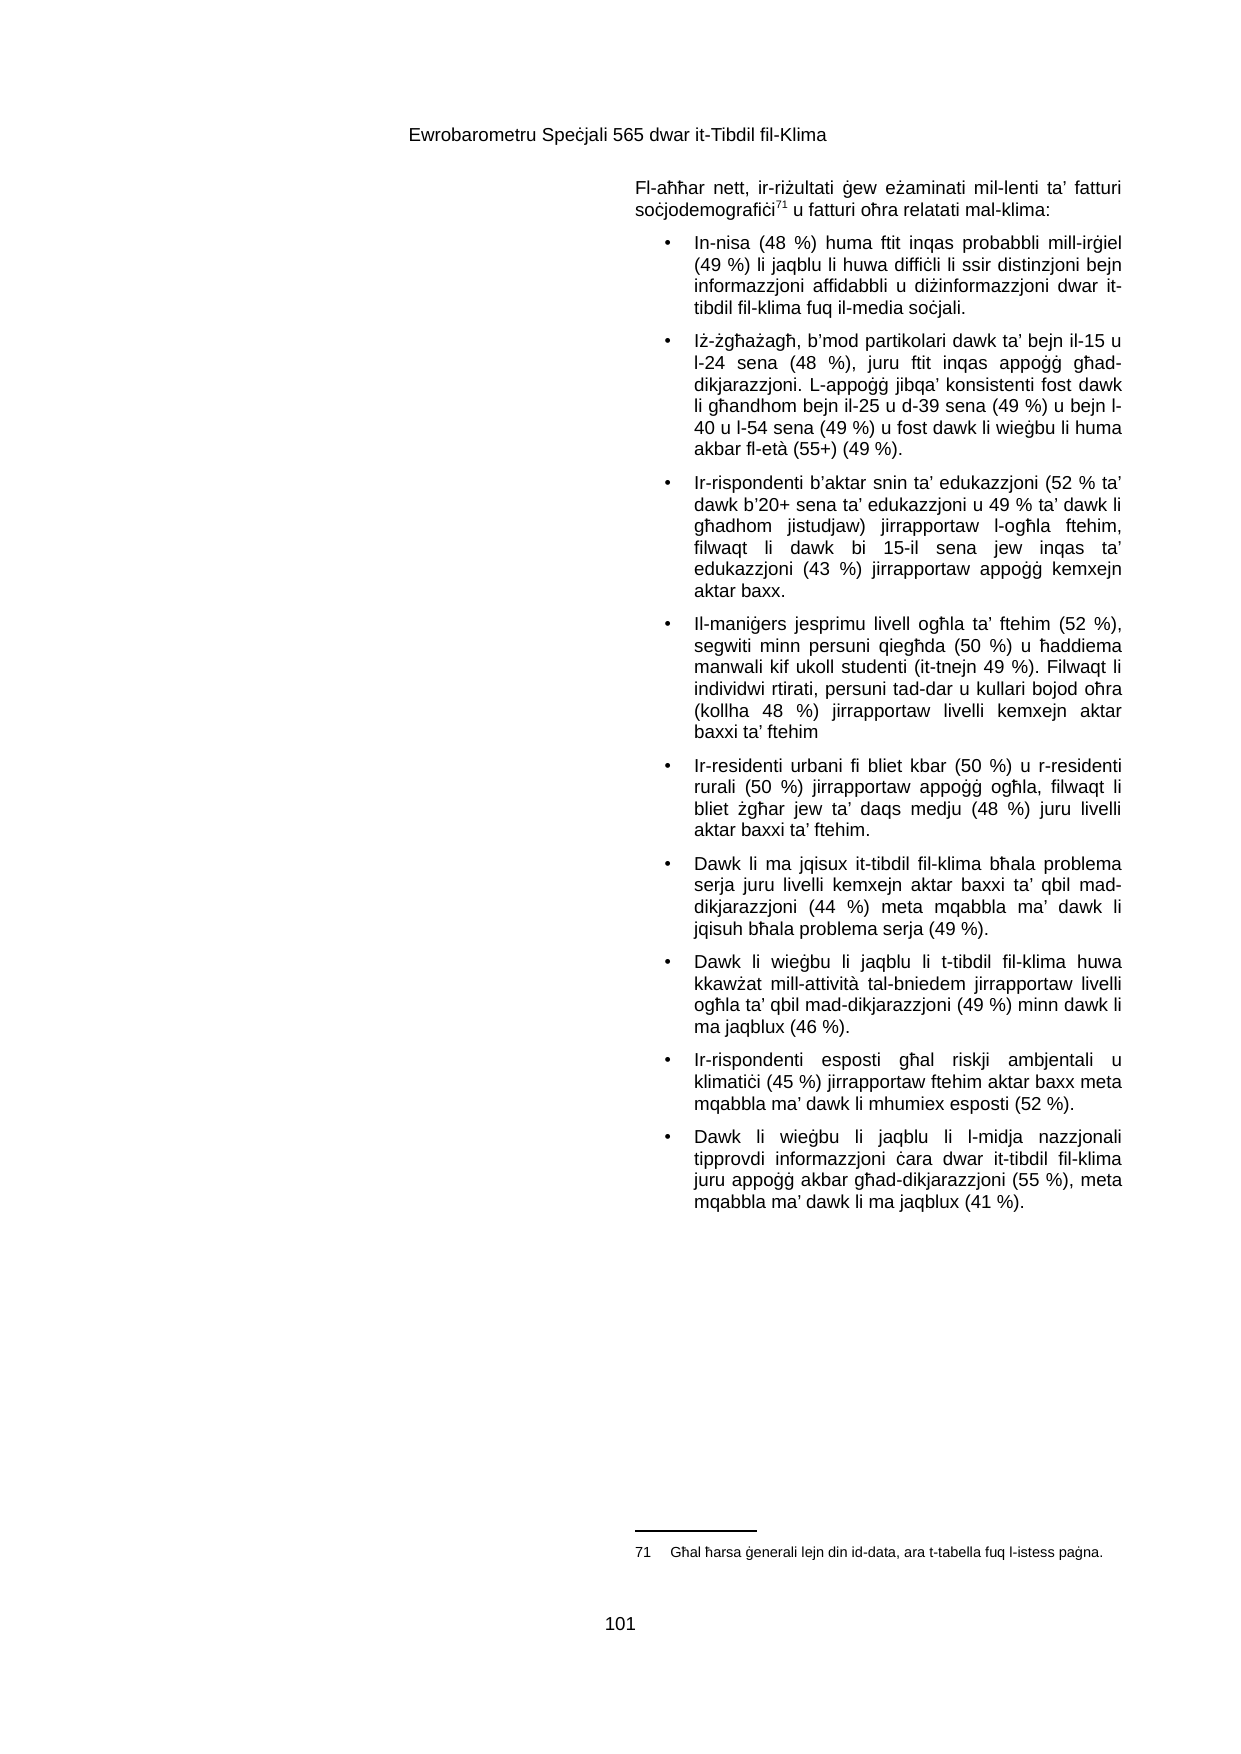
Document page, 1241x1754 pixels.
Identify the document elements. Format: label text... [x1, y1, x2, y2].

list Dawk li wieġbu li jaqblu li l-midja nazzjonali tipprovdi informazzjoni ċara dwar it-tibdil fil-klima juru appoġġ akbar għad-dikjarazzjoni (55 %), meta mqabbla ma’ dawk li ma jaqblux (41 %). [664, 1126, 1122, 1212]
text Għal ħarsa ġenerali lejn din id-data, ara t-tabella fuq l-istess paġna. [635, 1543, 1122, 1560]
list Ir-residenti urbani fi bliet kbar (50 %) u r-residenti rurali (50 %) jirrapportaw appoġġ ogħla, filwaqt li bliet żgħar jew ta’ daqs medju (48 %) juru livelli aktar baxxi ta’ ftehim. [664, 754, 1122, 841]
list Dawk li wieġbu li jaqblu li t-tibdil fil-klima huwa kkawżat mill-attività tal-bniedem jirrapportaw livelli ogħla ta’ qbil mad-dikjarazzjoni (49 %) minn dawk li ma jaqblux (46 %). [664, 951, 1122, 1037]
list Dawk li ma jqisux it-tibdil fil-klima bħala problema serja juru livelli kemxejn aktar baxxi ta’ qbil mad-dikjarazzjoni (44 %) meta mqabbla ma’ dawk li jqisuh bħala problema serja (49 %). [664, 853, 1122, 939]
list In-nisa (48 %) huma ftit inqas probabbli mill-irġiel (49 %) li jaqblu li huwa diffiċli li ssir distinzjoni bejn informazzjoni affidabbli u diżinformazzjoni dwar it-tibdil fil-klima fuq il-media soċjali. [664, 232, 1122, 318]
text Fl-aħħar nett, ir-riżultati ġew eżaminati mil-lenti ta’ fatturi soċjodemografiċi u fatturi oħra relatati mal-klima: [635, 177, 1122, 220]
list Ir-rispondenti esposti għal riskji ambjentali u klimatiċi (45 %) jirrapportaw ftehim aktar baxx meta mqabbla ma’ dawk li mhumiex esposti (52 %). [664, 1049, 1122, 1114]
list Ir-rispondenti b’aktar snin ta’ edukazzjoni (52 % ta’ dawk b’20+ sena ta’ edukazzjoni u 49 % ta’ dawk li għadhom jistudjaw) jirrapportaw l-ogħla ftehim, filwaqt li dawk bi 15-il sena jew inqas ta’ edukazzjoni (43 %) jirrapportaw appoġġ kemxejn aktar baxx. [664, 472, 1122, 601]
list Il-maniġers jesprimu livell ogħla ta’ ftehim (52 %), segwiti minn persuni qiegħda (50 %) u ħaddiema manwali kif ukoll studenti (it-tnejn 49 %). Filwaqt li individwi rtirati, persuni tad-dar u kullari bojod oħra (kollha 48 %) jirrapportaw livelli kemxejn aktar baxxi ta’ ftehim [664, 613, 1122, 742]
list Iż-żgħażagħ, b’mod partikolari dawk ta’ bejn il-15 u l-24 sena (48 %), juru ftit inqas appoġġ għad-dikjarazzjoni. L-appoġġ jibqa’ konsistenti fost dawk li għandhom bejn il-25 u d-39 sena (49 %) u bejn l-40 u l-54 sena (49 %) u fost dawk li wieġbu li huma akbar fl-età (55+) (49 %). [664, 330, 1122, 460]
